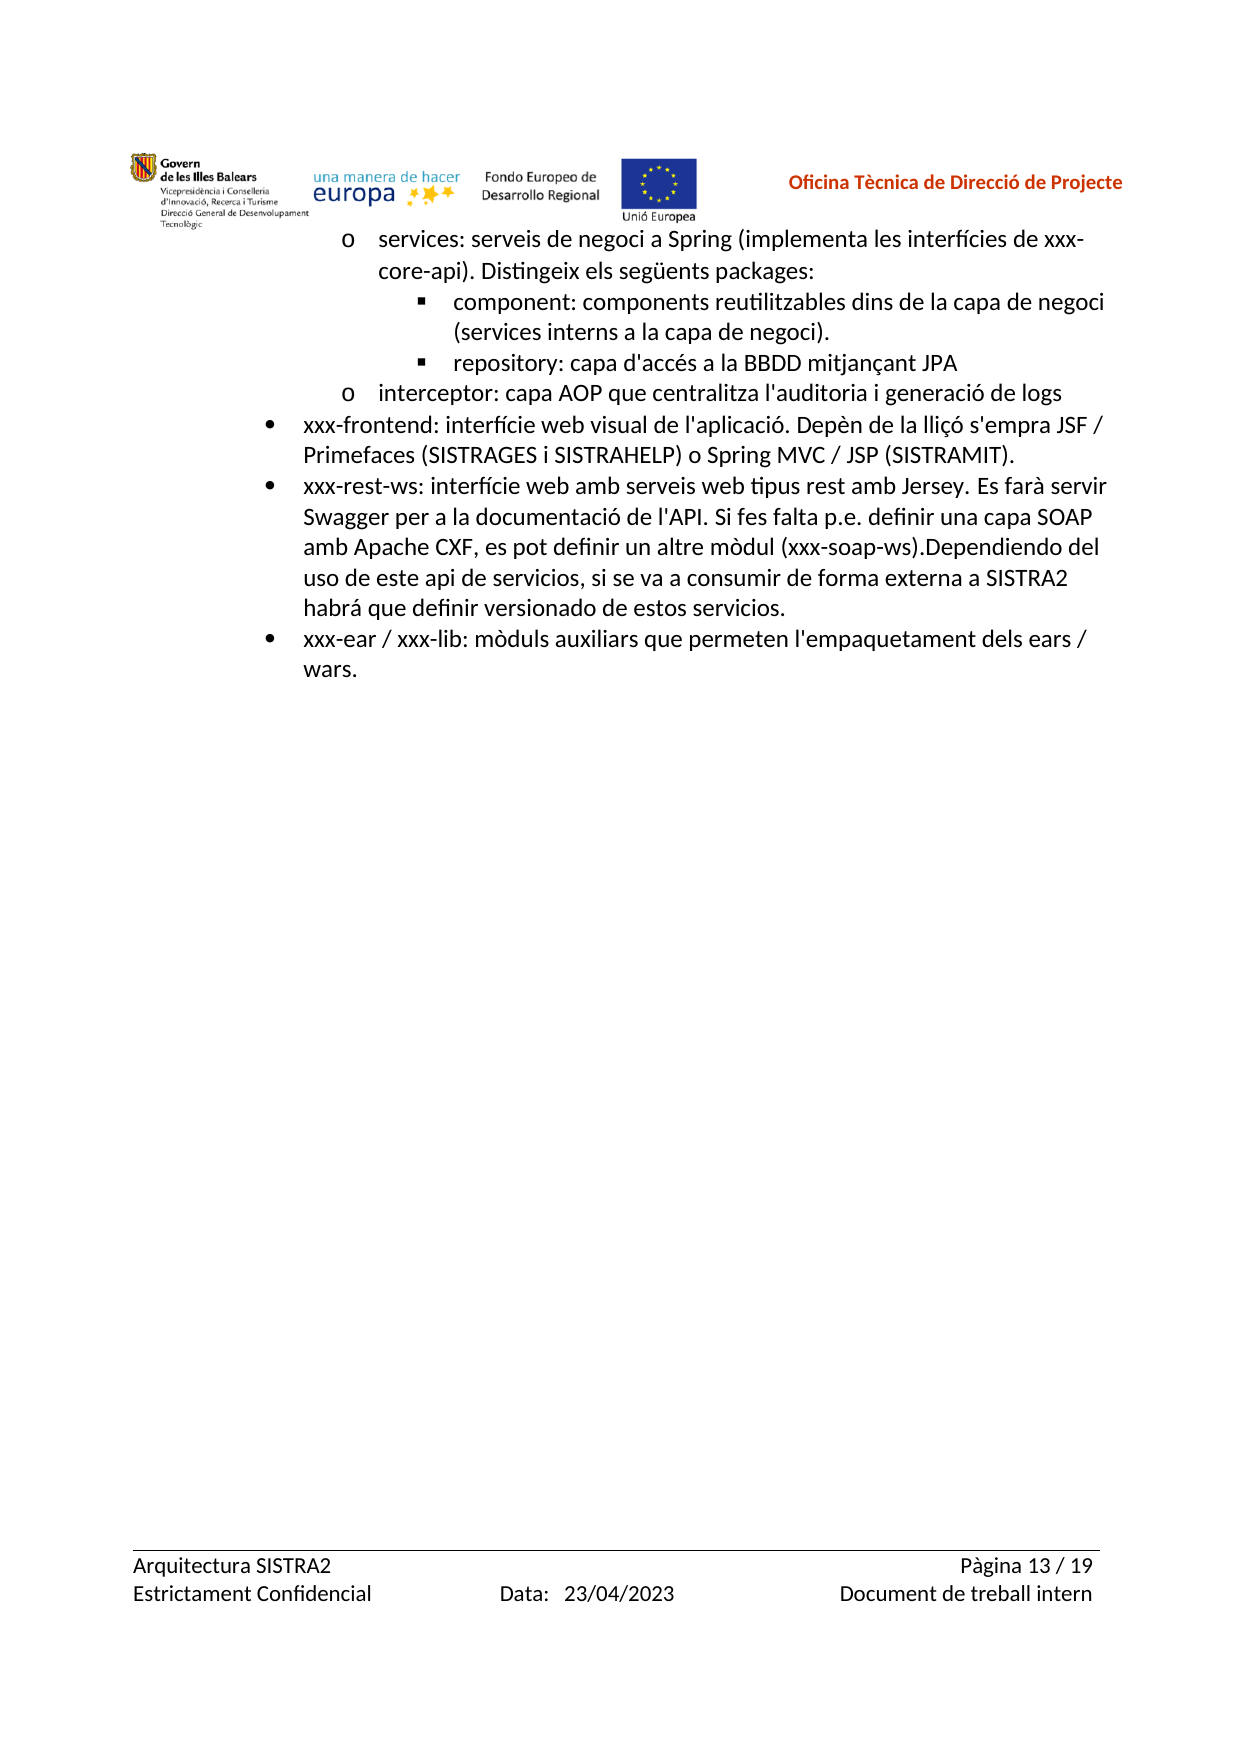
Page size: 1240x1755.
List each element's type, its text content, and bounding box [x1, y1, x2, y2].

list xxx-rest-ws: interfície web amb serveis web tipus rest amb Jersey. Es farà servir Swagger per a la documentació de l'API. Si fes falta p.e. definir una capa SOAP amb Apache CXF, es pot definir un altre mòdul (xxx-soap-ws).Dependiendo del uso de este api de servicios, si se va a consumir de forma externa a SISTRA2 habrá que definir versionado de estos servicios. [266, 470, 1121, 623]
list services: serveis de negoci a Spring (implementa les interfícies de xxx-core-api). Distingeix els següents packages: [341, 223, 1121, 286]
list repository: capa d'accés a la BBDD mitjançant JPA [416, 347, 1121, 377]
list xxx-frontend: interfície web visual de l'aplicació. Depèn de la lliçó s'empra JSF / Primefaces (SISTRAGES i SISTRAHELP) o Spring MVC / JSP (SISTRAMIT). [266, 409, 1121, 470]
list component: components reutilitzables dins de la capa de negoci (services interns a la capa de negoci). [416, 286, 1121, 347]
list interceptor: capa AOP que centralitza l'auditoria i generació de logs [341, 377, 1121, 409]
picture [130, 152, 699, 230]
list xxx-ear / xxx-lib: mòduls auxiliars que permeten l'empaquetament dels ears / wars. [266, 623, 1121, 684]
